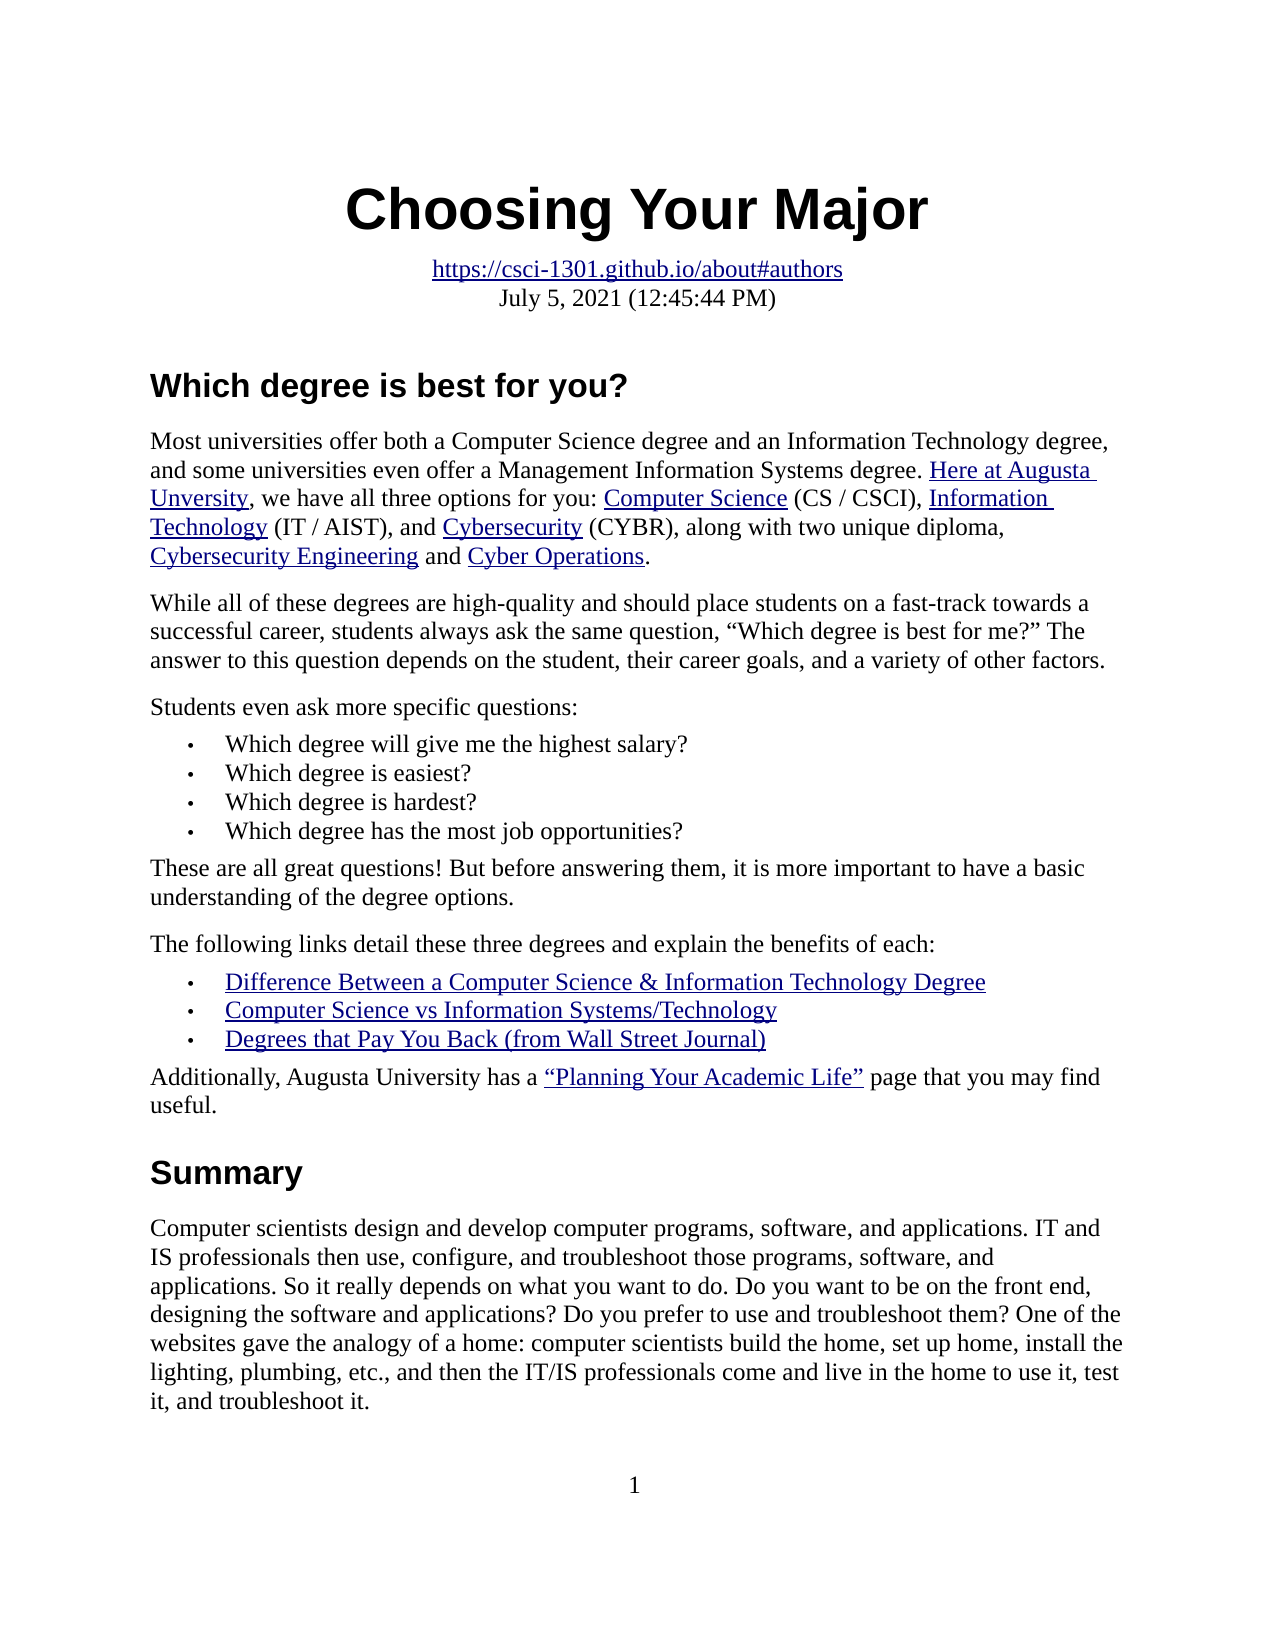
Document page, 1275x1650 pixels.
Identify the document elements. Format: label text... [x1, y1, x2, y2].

subtitle Summary [150, 1153, 1125, 1192]
list Which degree is hardest? [187, 787, 1125, 816]
list Degrees that Pay You Back (from Wall Street Journal) [187, 1024, 1125, 1053]
text https://csci-1301.github.io/about#authors [150, 254, 1125, 283]
list Which degree is easiest? [187, 758, 1125, 787]
text While all of these degrees are high-quality and should place students on a fast-track towards a successful career, students always ask the same question, “Which degree is best for me?” The answer to this question depends on the student, their career goals, and a variety of other factors. [150, 588, 1125, 674]
list Which degree will give me the highest salary? [187, 729, 1125, 758]
title Choosing Your Major [150, 175, 1125, 242]
text July 5, 2021 (12:45:44 PM) [150, 283, 1125, 312]
subtitle Which degree is best for you? [150, 366, 1125, 404]
text The following links detail these three degrees and explain the benefits of each: [150, 929, 1125, 958]
text Most universities offer both a Computer Science degree and an Information Technology degree, and some universities even offer a Management Information Systems degree. Here at Augusta Unversity, we have all three options for you: Computer Science (CS / CSCI), Information Technology (IT / AIST), and Cybersecurity (CYBR), along with two unique diploma, Cybersecurity Engineering and Cyber Operations. [150, 426, 1125, 570]
text These are all great questions! But before answering them, it is more important to have a basic understanding of the degree options. [150, 853, 1125, 911]
list Which degree has the most job opportunities? [187, 816, 1125, 844]
list Difference Between a Computer Science & Information Technology Degree [187, 967, 1125, 995]
text Additionally, Augusta University has a “Planning Your Academic Life” page that you may find useful. [150, 1062, 1125, 1119]
text Students even ask more specific questions: [150, 692, 1125, 721]
text Computer scientists design and develop computer programs, software, and applications. IT and IS professionals then use, configure, and troubleshoot those programs, software, and applications. So it really depends on what you want to do. Do you want to be on the front end, designing the software and applications? Do you prefer to use and troubleshoot them? One of the websites gave the analogy of a home: computer scientists build the home, set up home, install the lighting, plumbing, etc., and then the IT/IS professionals come and live in the home to use it, test it, and troubleshoot it. [150, 1213, 1125, 1414]
list Computer Science vs Information Systems/Technology [187, 995, 1125, 1024]
